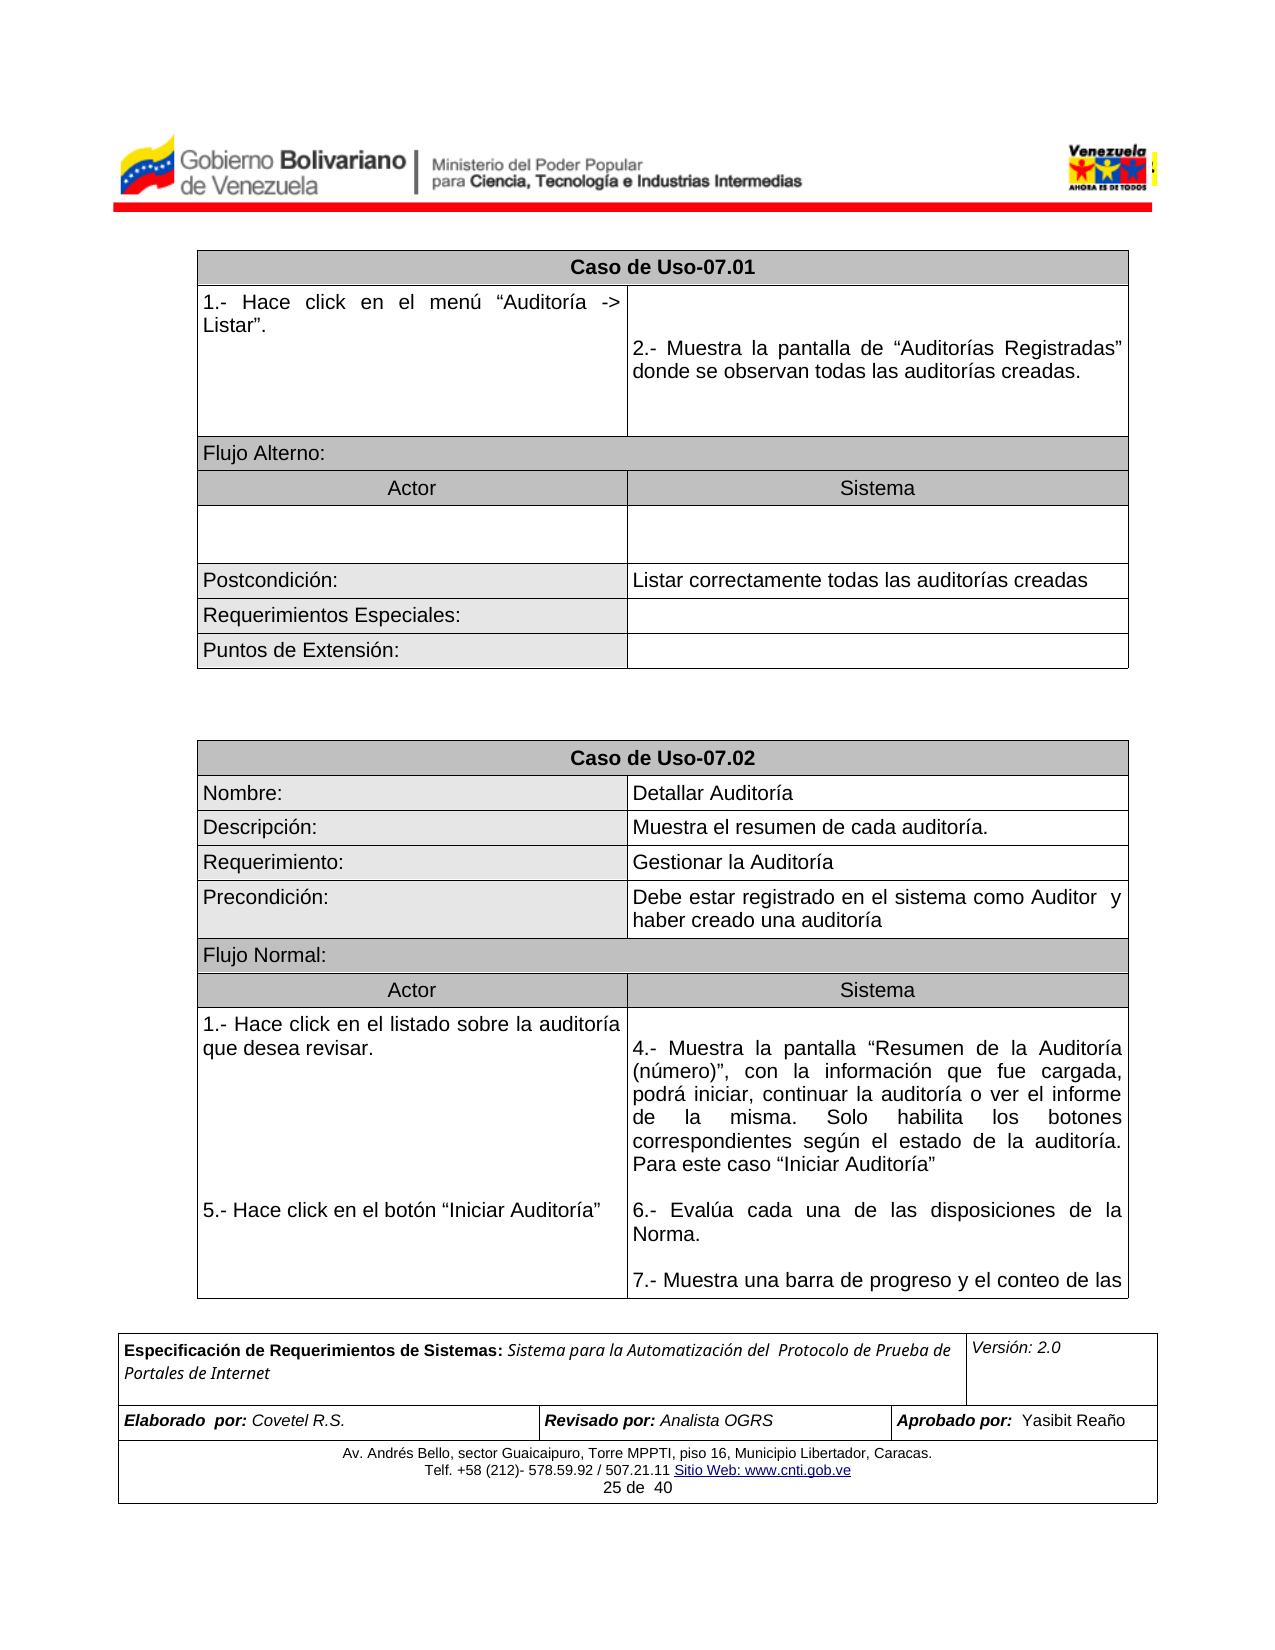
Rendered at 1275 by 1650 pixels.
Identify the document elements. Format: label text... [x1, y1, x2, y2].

table_cell Postcondición: [198, 564, 627, 598]
table_cell Listar correctamente todas las auditorías creadas [628, 564, 1128, 598]
table_cell Flujo Alterno: [198, 437, 1128, 470]
table_cell Gestionar la Auditoría [628, 846, 1128, 879]
table_header Caso de Uso-07.02 [198, 741, 1128, 775]
table_cell Muestra el resumen de cada auditoría. [628, 811, 1128, 845]
table_cell Detallar Auditoría [628, 776, 1128, 810]
table_cell Requerimiento: [198, 846, 627, 879]
table_cell Precondición: [198, 881, 627, 938]
table_cell Sistema [628, 471, 1128, 505]
table_cell 2.- Muestra la pantalla de “Auditorías Registradas” donde se observan todas las auditorías creadas. [628, 286, 1128, 436]
table_cell Debe estar registrado en el sistema como Auditor y haber creado una auditoría [628, 881, 1128, 938]
picture [113, 126, 1153, 212]
table_cell [628, 506, 1128, 563]
table_cell Puntos de Extensión: [198, 634, 627, 667]
table_cell Requerimientos Especiales: [198, 599, 627, 633]
table_cell Sistema [628, 974, 1128, 1007]
table_cell Nombre: [198, 776, 627, 810]
table_cell [198, 506, 627, 563]
table_cell Descripción: [198, 811, 627, 845]
table_cell Actor [198, 974, 627, 1007]
table_cell Actor [198, 471, 627, 505]
table_header Caso de Uso-07.01 [198, 251, 1128, 284]
table_cell 1.- Hace click en el menú “Auditoría -> Listar”. [198, 286, 627, 436]
table_cell Flujo Normal: [198, 939, 1128, 972]
table_cell 1.- Hace click en el listado sobre la auditoría que desea revisar. 5.- Hace click en el botón “Iniciar Auditoría” [198, 1008, 627, 1297]
table_cell [628, 599, 1128, 633]
table_cell [628, 634, 1128, 667]
table_cell 4.- Muestra la pantalla “Resumen de la Auditoría (número)”, con la información que fue cargada, podrá iniciar, continuar la auditoría o ver el informe de la misma. Solo habilita los botones correspondientes según el estado de la auditoría. Para este caso “Iniciar Auditoría” 6.- Evalúa cada una de las disposiciones de la Norma. 7.- Muestra una barra de progreso y el conteo de las [628, 1008, 1128, 1297]
